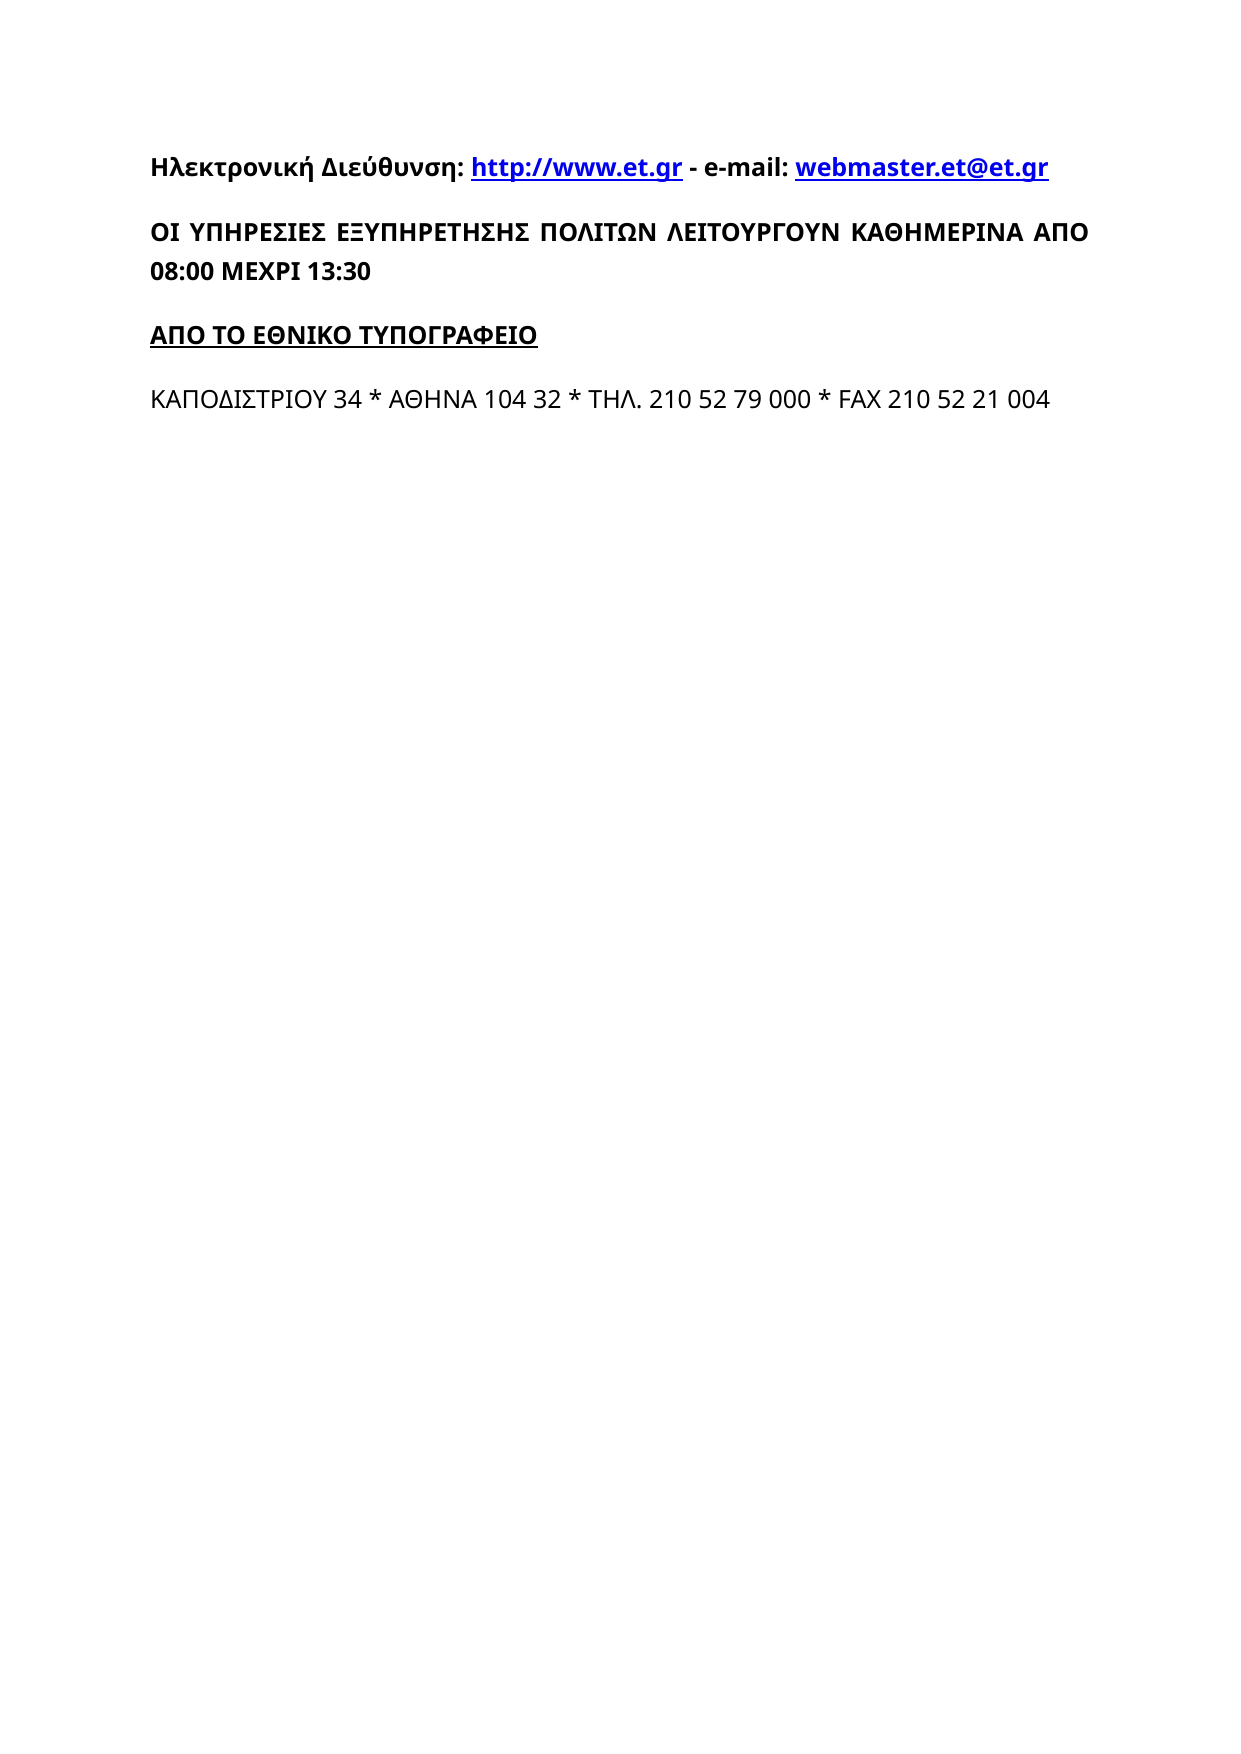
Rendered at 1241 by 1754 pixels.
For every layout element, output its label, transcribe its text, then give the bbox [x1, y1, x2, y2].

text ΑΠΟ ΤΟ ΕΘΝΙΚΟ ΤΥΠΟΓΡΑΦΕΙΟ [150, 317, 1090, 352]
text ΟΙ ΥΠΗΡΕΣΙΕΣ ΕΞΥΠΗΡΕΤΗΣΗΣ ΠΟΛΙΤΩΝ ΛΕΙΤΟΥΡΓΟΥΝ ΚΑΘΗΜΕΡΙΝΑ ΑΠΟ 08:00 ΜΕΧΡΙ 13:30 [150, 214, 1090, 287]
text ΚΑΠΟΔΙΣΤΡΙΟΥ 34 * ΑΘΗΝΑ 104 32 * ΤΗΛ. 210 52 79 000 * FAX 210 52 21 004 [150, 382, 1090, 416]
text Hλεκτρονική Διεύθυνση: http://www.et.gr - e-mail: webmaster.et@et.gr [150, 150, 1090, 184]
